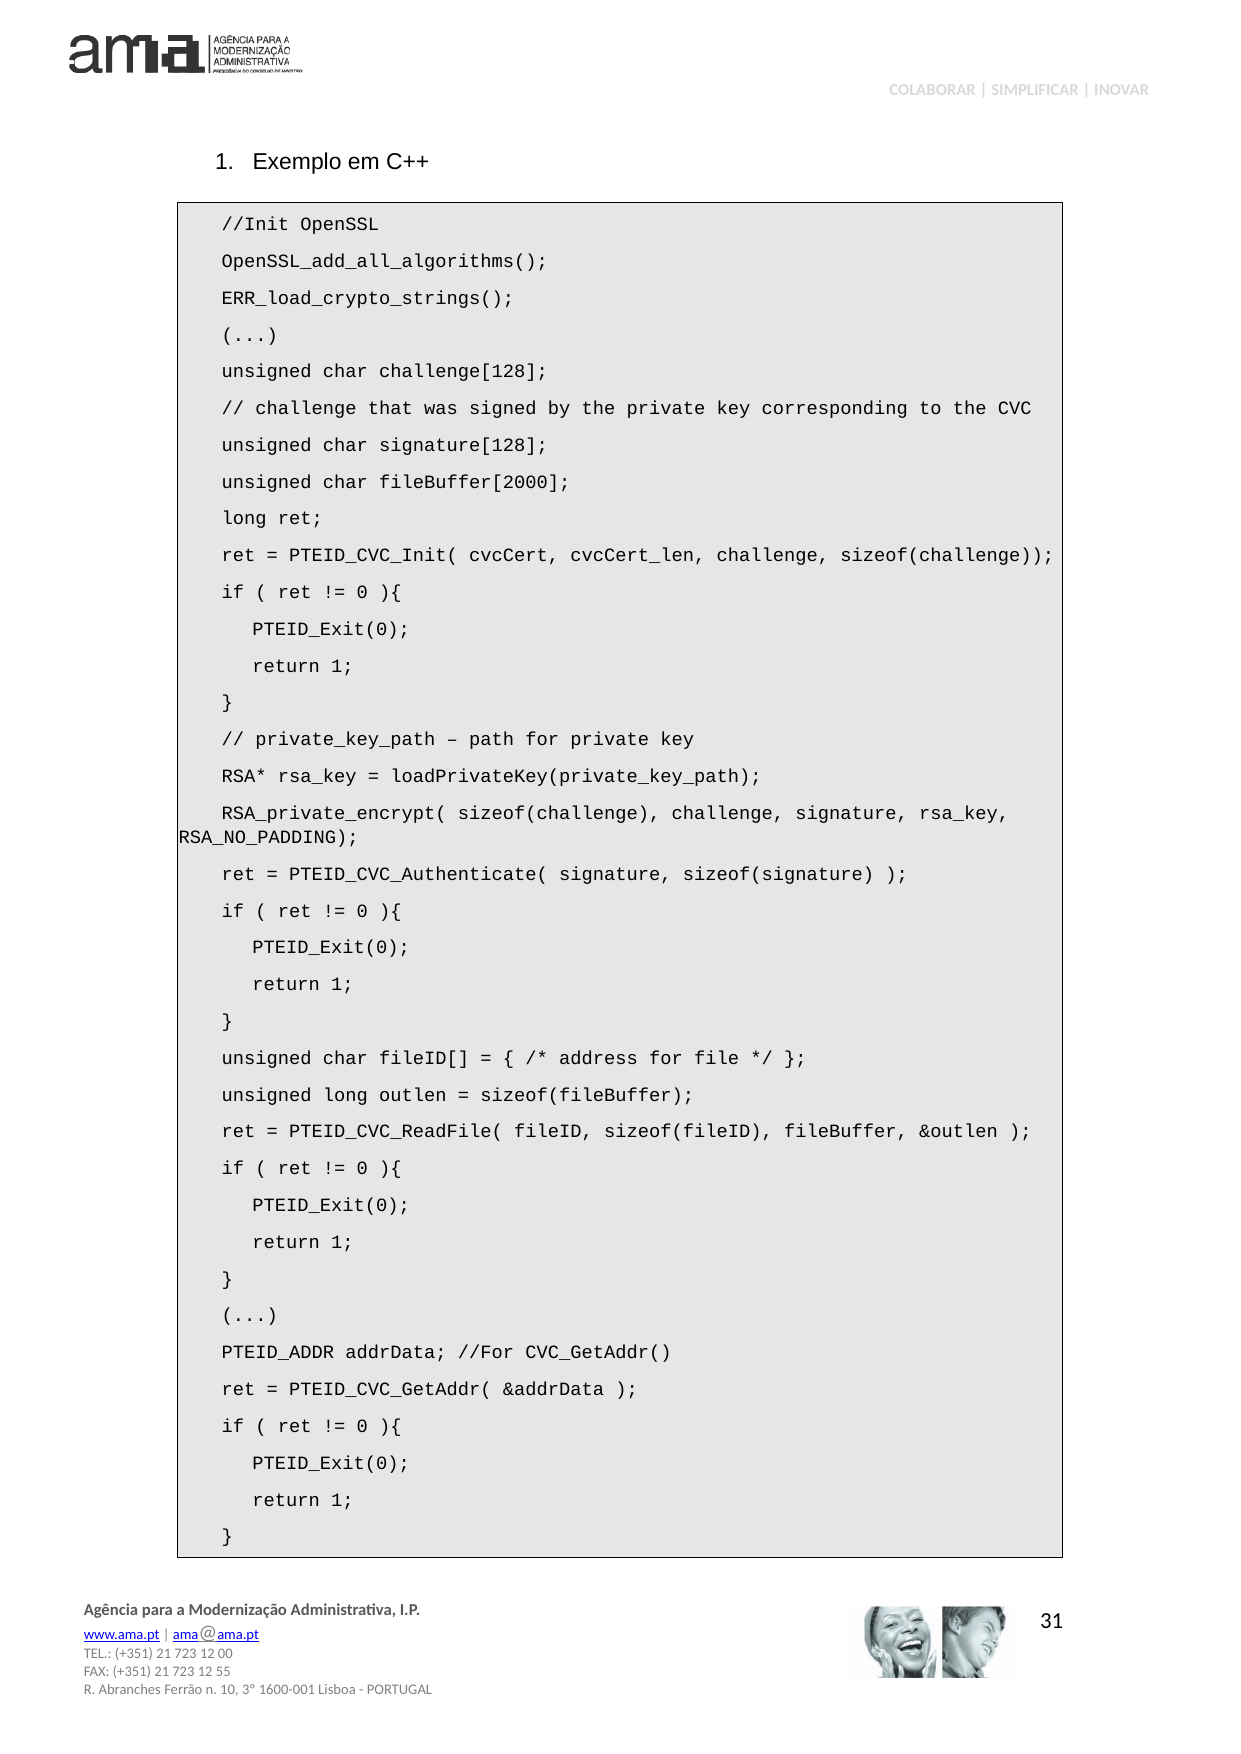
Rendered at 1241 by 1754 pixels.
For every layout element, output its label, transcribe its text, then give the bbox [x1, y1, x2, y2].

text unsigned char challenge[128]; [178, 362, 1062, 383]
text } [178, 1527, 1062, 1548]
text long ret; [178, 509, 1062, 530]
text if ( ret != 0 ){ [178, 1159, 1062, 1180]
text if ( ret != 0 ){ [178, 1417, 1062, 1438]
text ret = PTEID_CVC_Init( cvcCert, cvcCert_len, challenge, sizeof(challenge)); [178, 546, 1062, 567]
text (...) [178, 325, 1062, 347]
text OpenSSL_add_all_algorithms(); [178, 252, 1062, 273]
text ret = PTEID_CVC_ReadFile( fileID, sizeof(fileID), fileBuffer, &outlen ); [178, 1122, 1062, 1143]
text ret = PTEID_CVC_GetAddr( &addrData ); [178, 1380, 1062, 1401]
picture [69, 35, 303, 73]
text PTEID_ADDR addrData; //For CVC_GetAddr() [178, 1343, 1062, 1364]
text //Init OpenSSL [178, 215, 1062, 236]
text return 1; [178, 975, 1062, 996]
text } [178, 1269, 1062, 1291]
text (...) [178, 1306, 1062, 1327]
text // challenge that was signed by the private key corresponding to the CVC [178, 399, 1062, 420]
list Exemplo em C++ [215, 148, 1063, 174]
text unsigned char fileID[] = { /* address for file */ }; [178, 1048, 1062, 1070]
text return 1; [178, 1490, 1062, 1512]
text ERR_load_crypto_strings(); [178, 288, 1062, 310]
text return 1; [178, 1233, 1062, 1254]
text unsigned char fileBuffer[2000]; [178, 472, 1062, 494]
text RSA_private_encrypt( sizeof(challenge), challenge, signature, rsa_key, RSA_NO_PADDING); [178, 803, 1062, 849]
text unsigned char signature[128]; [178, 436, 1062, 457]
text } [178, 1012, 1062, 1033]
text unsigned long outlen = sizeof(fileBuffer); [178, 1085, 1062, 1107]
text PTEID_Exit(0); [178, 1196, 1062, 1217]
text PTEID_Exit(0); [178, 938, 1062, 959]
text if ( ret != 0 ){ [178, 583, 1062, 604]
text if ( ret != 0 ){ [178, 901, 1062, 923]
text PTEID_Exit(0); [178, 1453, 1062, 1475]
picture [849, 1606, 1017, 1678]
text } [178, 693, 1062, 714]
text // private_key_path – path for private key [178, 730, 1062, 751]
text PTEID_Exit(0); [178, 619, 1062, 641]
text RSA* rsa_key = loadPrivateKey(private_key_path); [178, 767, 1062, 788]
text ret = PTEID_CVC_Authenticate( signature, sizeof(signature) ); [178, 864, 1062, 886]
text return 1; [178, 656, 1062, 678]
